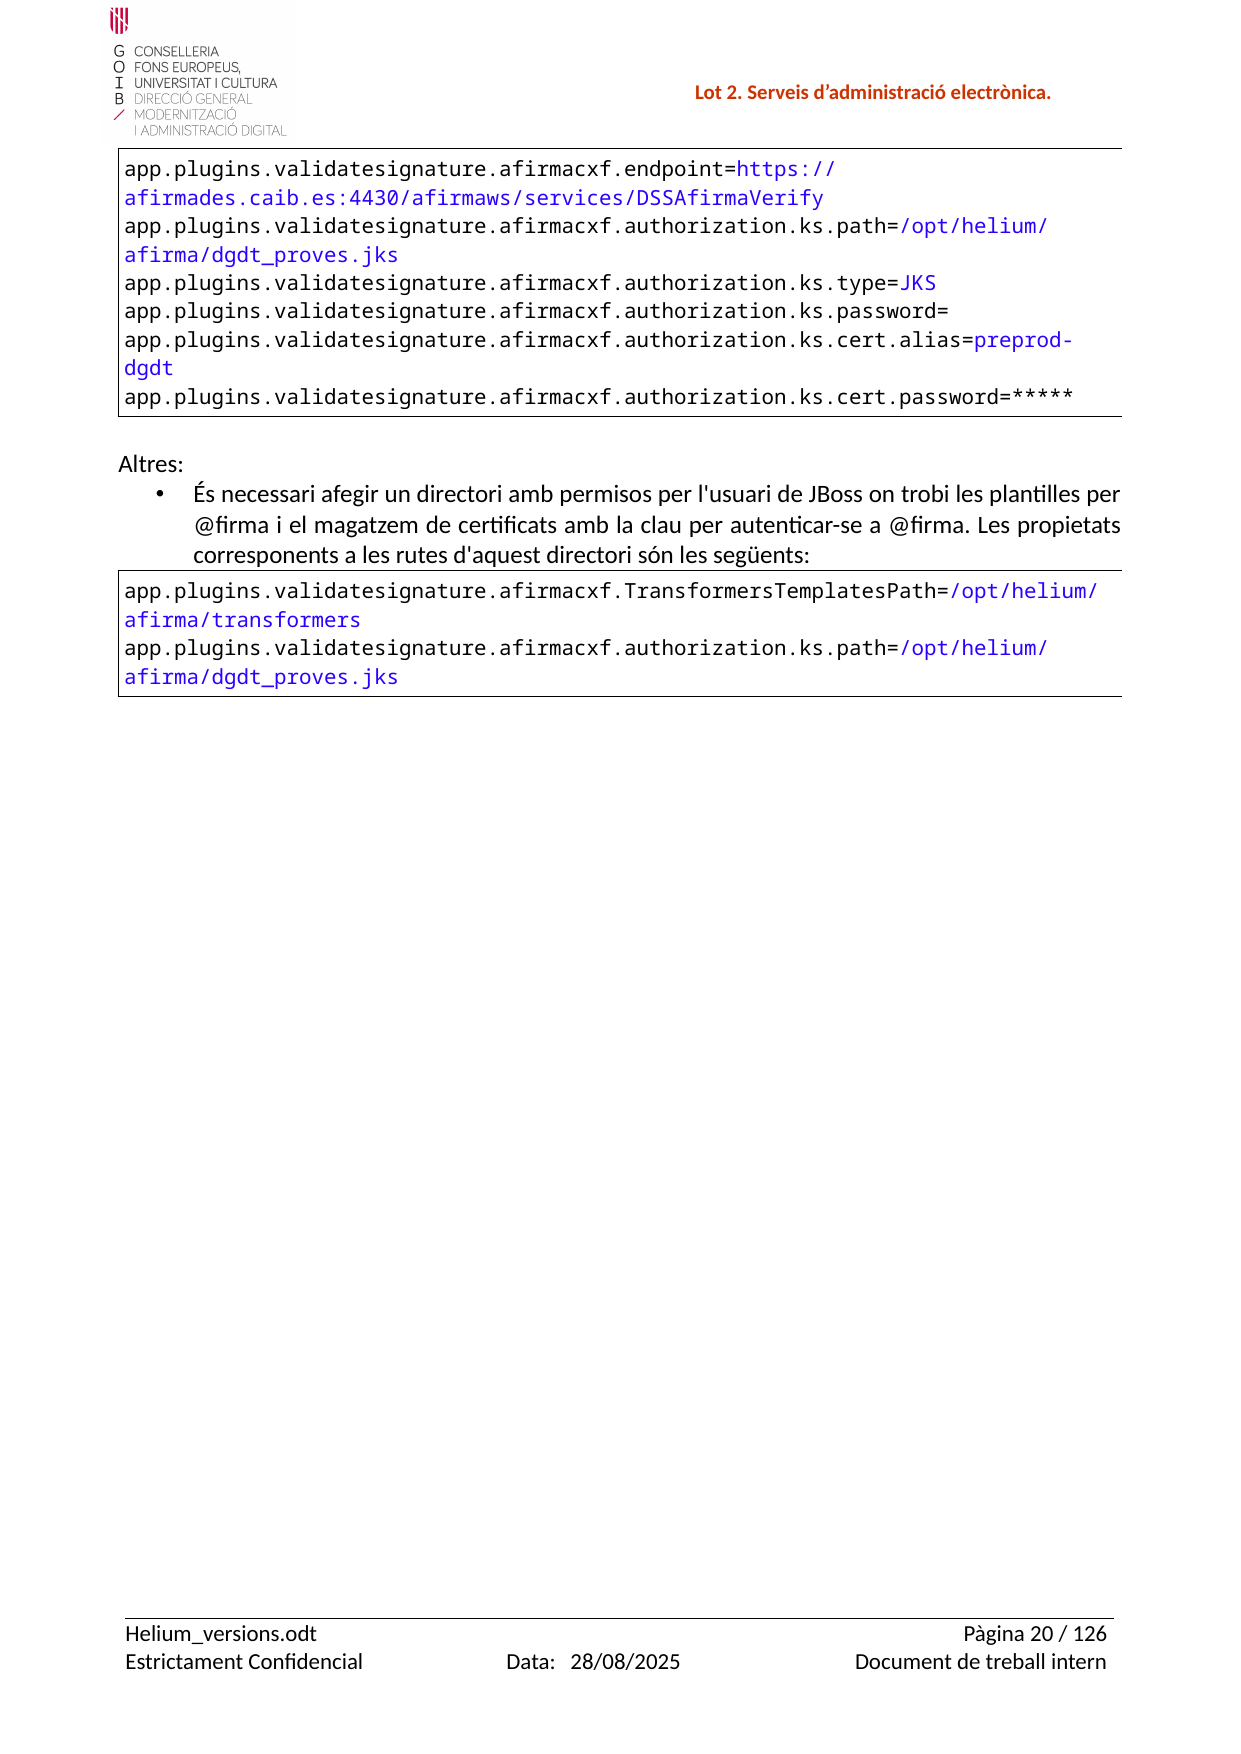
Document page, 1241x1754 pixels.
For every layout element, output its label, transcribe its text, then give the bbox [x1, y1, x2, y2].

list És necessari afegir un directori amb permisos per l'usuari de JBoss on trobi les plantilles per @firma i el magatzem de certificats amb la clau per autenticar-se a @firma. Les propietats corresponents a les rutes d'aquest directori són les següents: [156, 478, 1122, 570]
text Altres: [118, 448, 1122, 478]
picture [100, 0, 297, 144]
table_header app.plugins.validatesignature.afirmacxf.endpoint=https://afirmades.caib.es:4430/afirmaws/services/DSSAfirmaVerify app.plugins.validatesignature.afirmacxf.authorization.ks.path=/opt/helium/afirma/dgdt_proves.jks app.plugins.validatesignature.afirmacxf.authorization.ks.type=JKS app.plugins.validatesignature.afirmacxf.authorization.ks.password= app.plugins.validatesignature.afirmacxf.authorization.ks.cert.alias=preprod-dgdt app.plugins.validatesignature.afirmacxf.authorization.ks.cert.password=***** [119, 149, 1122, 416]
table_header app.plugins.validatesignature.afirmacxf.TransformersTemplatesPath=/opt/helium/afirma/transformers app.plugins.validatesignature.afirmacxf.authorization.ks.path=/opt/helium/afirma/dgdt_proves.jks [119, 571, 1122, 696]
